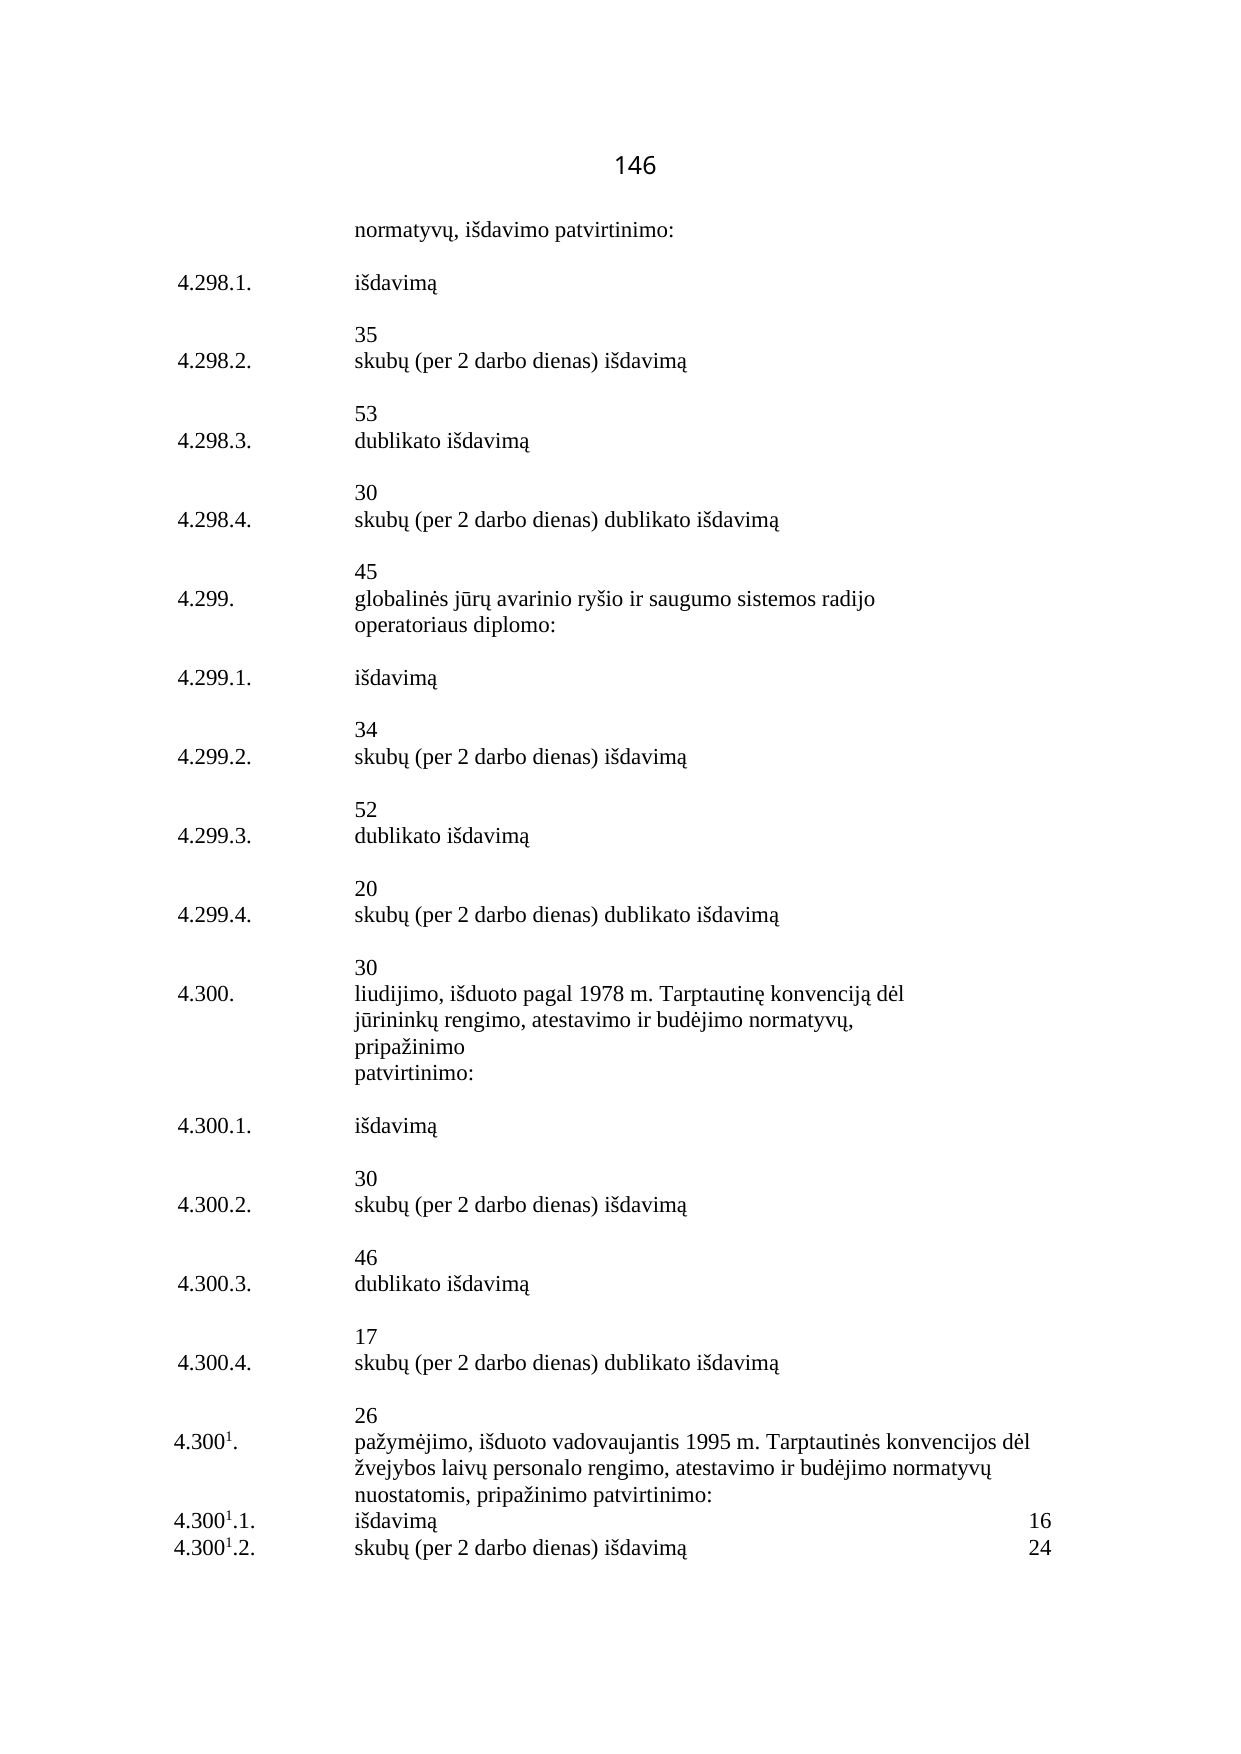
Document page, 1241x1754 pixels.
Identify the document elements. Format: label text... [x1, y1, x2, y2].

text jūrininkų rengimo, atestavimo ir budėjimo normatyvų, pripažinimo [354, 1006, 945, 1059]
text 4.298.2. skubų (per 2 darbo dienas) išdavimą 53 [177, 348, 945, 427]
text 4.298.3. dublikato išdavimą 30 [177, 427, 945, 506]
text 4.298.1. išdavimą 35 [177, 268, 945, 348]
text normatyvų, išdavimo patvirtinimo: [354, 216, 945, 268]
text 4.299. globalinės jūrų avarinio ryšio ir saugumo sistemos radijo [177, 585, 945, 611]
text 4.3001.2. skubų (per 2 darbo dienas) išdavimą 24 [174, 1533, 1093, 1560]
text 4.299.3. dublikato išdavimą 20 [177, 822, 945, 901]
text 4.300. liudijimo, išduoto pagal 1978 m. Tarptautinę konvenciją dėl [177, 980, 945, 1006]
text 4.299.1. išdavimą 34 [177, 664, 945, 743]
text 4.299.4. skubų (per 2 darbo dienas) dublikato išdavimą 30 [177, 901, 945, 980]
text operatoriaus diplomo: [354, 611, 945, 664]
text 4.300.2. skubų (per 2 darbo dienas) išdavimą 46 [177, 1191, 945, 1270]
text 4.300.1. išdavimą 30 [177, 1112, 945, 1191]
text 4.3001. pažymėjimo, išduoto vadovaujantis 1995 m. Tarptautinės konvencijos dėl žvejybos laivų personalo rengimo, atestavimo ir budėjimo normatyvų nuostatomis, pripažinimo patvirtinimo: [174, 1428, 1093, 1507]
text 4.300.4. skubų (per 2 darbo dienas) dublikato išdavimą 26 [177, 1349, 945, 1428]
text 4.300.3. dublikato išdavimą 17 [177, 1270, 945, 1349]
text 4.299.2. skubų (per 2 darbo dienas) išdavimą 52 [177, 743, 945, 822]
text 4.298.4. skubų (per 2 darbo dienas) dublikato išdavimą 45 [177, 506, 945, 585]
text 4.3001.1. išdavimą 16 [174, 1507, 1093, 1533]
text patvirtinimo: [354, 1059, 945, 1112]
